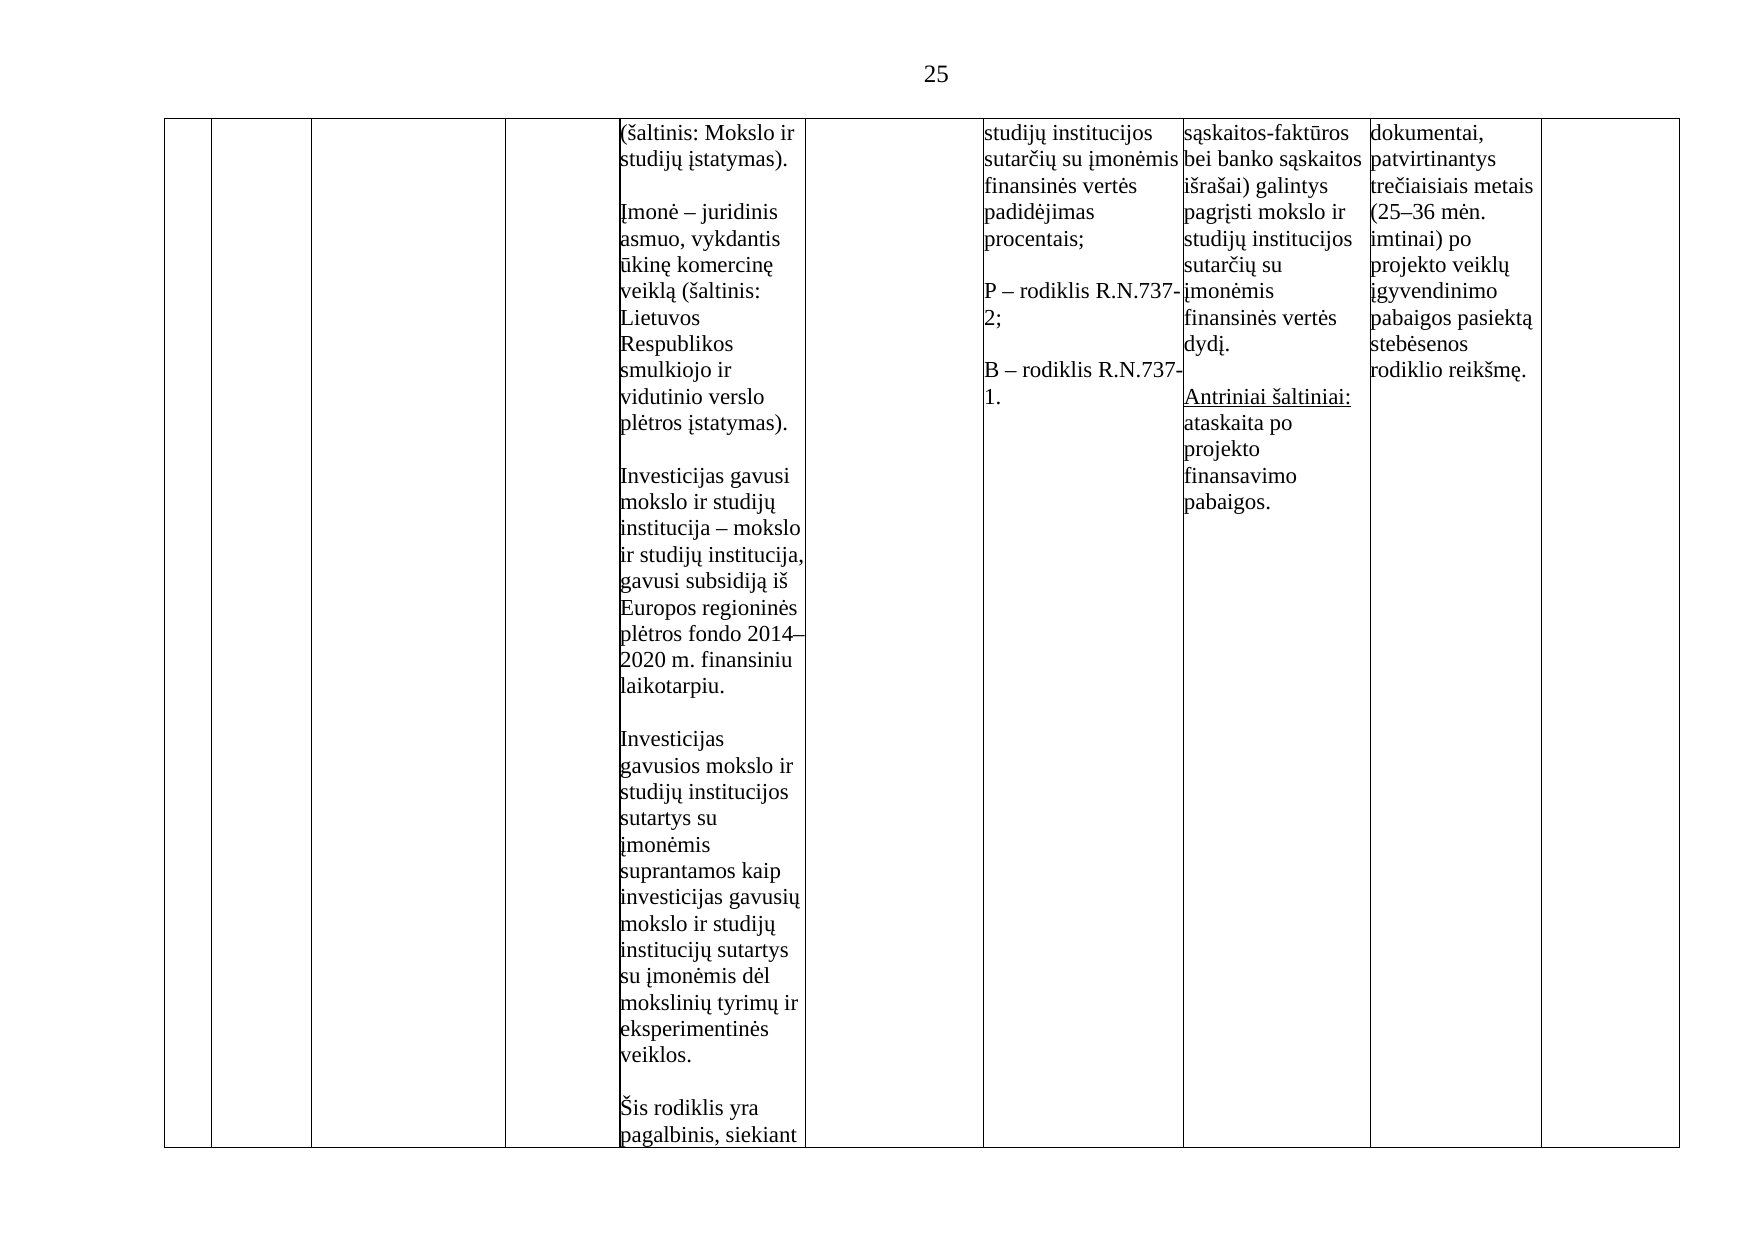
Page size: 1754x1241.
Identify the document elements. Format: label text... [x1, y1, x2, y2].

table_cell [1542, 119, 1679, 1147]
table_cell [312, 119, 505, 1147]
table_cell [506, 119, 619, 1147]
table_cell [212, 119, 311, 1147]
table_cell dokumentai, patvirtinantys trečiaisiais metais (25–36 mėn. imtinai) po projekto veiklų įgyvendinimo pabaigos pasiektą stebėsenos rodiklio reikšmę. [1371, 119, 1541, 1147]
table_cell studijų institucijos sutarčių su įmonėmis finansinės vertės padidėjimas procentais; P – rodiklis R.N.737-2; B – rodiklis R.N.737-1. [984, 119, 1183, 1147]
table_cell [806, 119, 983, 1147]
table_cell [165, 119, 211, 1147]
table_cell sąskaitos-faktūros bei banko sąskaitos išrašai) galintys pagrįsti mokslo ir studijų institucijos sutarčių su įmonėmis finansinės vertės dydį. Antriniai šaltiniai: ataskaita po projekto finansavimo pabaigos. [1184, 119, 1370, 1147]
table_cell (šaltinis: Mokslo ir studijų įstatymas). Įmonė – juridinis asmuo, vykdantis ūkinę komercinę veiklą (šaltinis: Lietuvos Respublikos smulkiojo ir vidutinio verslo plėtros įstatymas). Investicijas gavusi mokslo ir studijų institucija – mokslo ir studijų institucija, gavusi subsidiją iš Europos regioninės plėtros fondo 2014–2020 m. finansiniu laikotarpiu. Investicijas gavusios mokslo ir studijų institucijos sutartys su įmonėmis suprantamos kaip investicijas gavusių mokslo ir studijų institucijų sutartys su įmonėmis dėl mokslinių tyrimų ir eksperimentinės veiklos. Šis rodiklis yra pagalbinis, siekiant [621, 119, 805, 1147]
